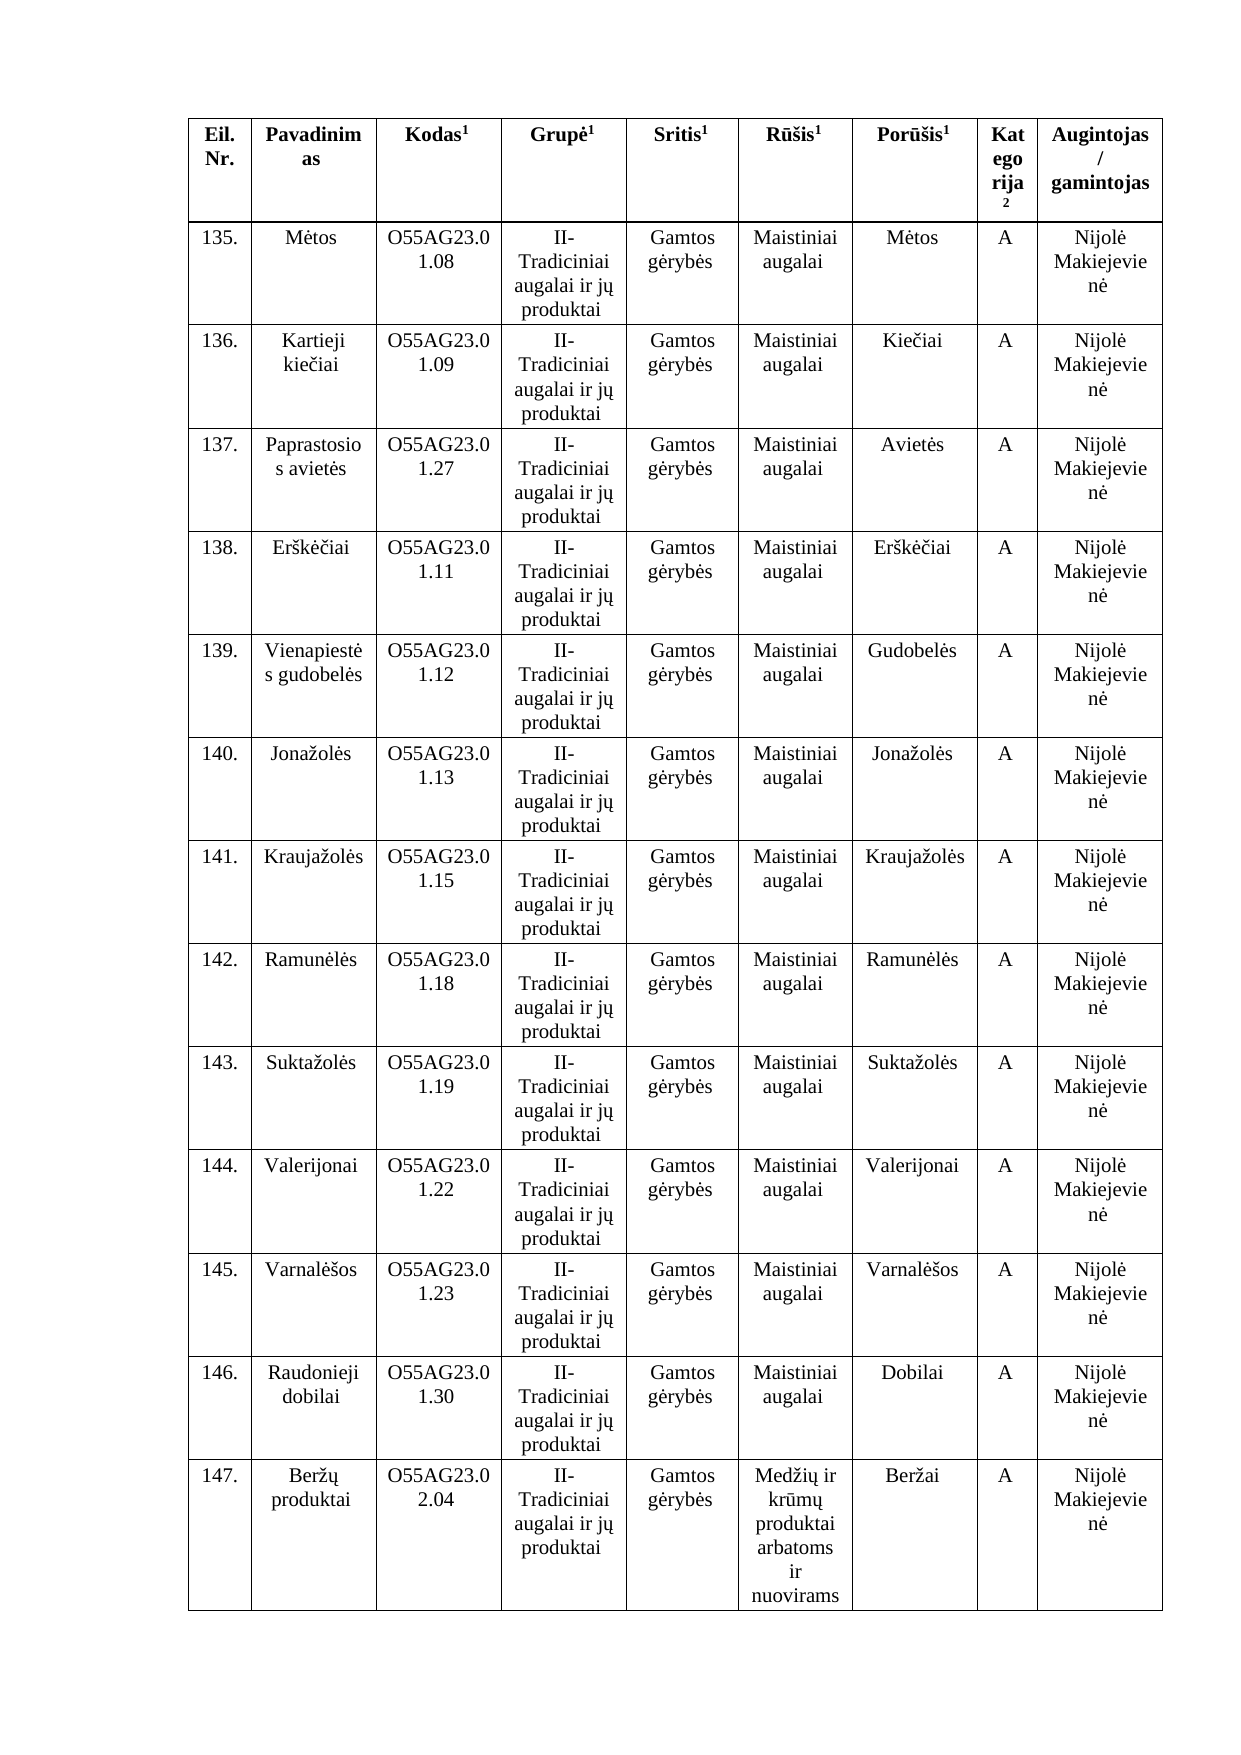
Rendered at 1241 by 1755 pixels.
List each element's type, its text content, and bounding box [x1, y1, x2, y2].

table_cell Gamtos gėrybės [627, 532, 738, 634]
table_cell Vienapiestės gudobelės [252, 635, 376, 737]
table_cell A [978, 223, 1037, 324]
table_cell Beržų produktai [252, 1460, 376, 1610]
table_cell O55AG23.01.19 [377, 1047, 501, 1149]
table_header Rūšis1 [739, 119, 852, 221]
table_cell Gamtos gėrybės [627, 223, 738, 324]
table_cell II-Tradiciniai augalai ir jų produktai [502, 944, 626, 1046]
table_cell Valerijonai [252, 1150, 376, 1252]
table_cell 135. [189, 223, 251, 324]
table_cell Mėtos [252, 223, 376, 324]
table_cell Maistiniai augalai [739, 429, 852, 531]
table_cell Varnalėšos [252, 1254, 376, 1356]
table_cell II-Tradiciniai augalai ir jų produktai [502, 325, 626, 427]
table_cell 144. [189, 1150, 251, 1252]
table_cell Maistiniai augalai [739, 738, 852, 840]
table_cell A [978, 429, 1037, 531]
table_cell 140. [189, 738, 251, 840]
table_cell Ramunėlės [252, 944, 376, 1046]
table_cell II-Tradiciniai augalai ir jų produktai [502, 223, 626, 324]
table_header Kodas1 [377, 119, 501, 221]
table_cell Kraujažolės [853, 841, 977, 943]
table_cell Nijolė Makiejevienė [1038, 944, 1162, 1046]
table_cell Ramunėlės [853, 944, 977, 1046]
table_cell Nijolė Makiejevienė [1038, 738, 1162, 840]
table_cell Nijolė Makiejevienė [1038, 635, 1162, 737]
table_cell Gamtos gėrybės [627, 944, 738, 1046]
table_cell A [978, 532, 1037, 634]
table_cell Maistiniai augalai [739, 1254, 852, 1356]
table_cell Nijolė Makiejevienė [1038, 1047, 1162, 1149]
table_cell Maistiniai augalai [739, 1047, 852, 1149]
table_cell Nijolė Makiejevienė [1038, 1357, 1162, 1459]
table_cell A [978, 1254, 1037, 1356]
table_cell Nijolė Makiejevienė [1038, 1254, 1162, 1356]
table_cell Maistiniai augalai [739, 944, 852, 1046]
table_cell Raudonieji dobilai [252, 1357, 376, 1459]
table_cell Avietės [853, 429, 977, 531]
table_cell Paprastosios avietės [252, 429, 376, 531]
table_cell 145. [189, 1254, 251, 1356]
table_cell II-Tradiciniai augalai ir jų produktai [502, 1357, 626, 1459]
table_cell Gamtos gėrybės [627, 1047, 738, 1149]
table_header Kategorija2 [978, 119, 1037, 221]
table_cell O55AG23.01.22 [377, 1150, 501, 1252]
table_cell Maistiniai augalai [739, 532, 852, 634]
table_cell Beržai [853, 1460, 977, 1610]
table_cell A [978, 841, 1037, 943]
table_header Grupė1 [502, 119, 626, 221]
table_cell Nijolė Makiejevienė [1038, 1150, 1162, 1252]
table_cell A [978, 1150, 1037, 1252]
table_cell A [978, 325, 1037, 427]
table_cell Maistiniai augalai [739, 325, 852, 427]
table_cell II-Tradiciniai augalai ir jų produktai [502, 1047, 626, 1149]
table_cell Nijolė Makiejevienė [1038, 429, 1162, 531]
table_cell II-Tradiciniai augalai ir jų produktai [502, 532, 626, 634]
table_header Pavadinimas [252, 119, 376, 221]
table_cell 137. [189, 429, 251, 531]
table_cell Maistiniai augalai [739, 1150, 852, 1252]
table_cell II-Tradiciniai augalai ir jų produktai [502, 1460, 626, 1610]
table_cell Gudobelės [853, 635, 977, 737]
table_cell Gamtos gėrybės [627, 738, 738, 840]
table_cell O55AG23.01.11 [377, 532, 501, 634]
table_cell Gamtos gėrybės [627, 1150, 738, 1252]
table_cell A [978, 944, 1037, 1046]
table_cell Maistiniai augalai [739, 841, 852, 943]
table_cell Gamtos gėrybės [627, 1357, 738, 1459]
table_cell O55AG23.01.08 [377, 223, 501, 324]
table_cell Varnalėšos [853, 1254, 977, 1356]
table_cell Suktažolės [252, 1047, 376, 1149]
table_cell 143. [189, 1047, 251, 1149]
table_cell Nijolė Makiejevienė [1038, 223, 1162, 324]
table_cell Erškėčiai [252, 532, 376, 634]
table_cell Nijolė Makiejevienė [1038, 325, 1162, 427]
table_cell II-Tradiciniai augalai ir jų produktai [502, 1254, 626, 1356]
table_cell O55AG23.01.12 [377, 635, 501, 737]
table_cell A [978, 635, 1037, 737]
table_cell Kiečiai [853, 325, 977, 427]
table_cell Gamtos gėrybės [627, 841, 738, 943]
table_cell O55AG23.01.30 [377, 1357, 501, 1459]
table_cell 147. [189, 1460, 251, 1610]
table_cell Maistiniai augalai [739, 1357, 852, 1459]
table_cell Gamtos gėrybės [627, 1254, 738, 1356]
table_cell Medžių ir krūmų produktai arbatoms ir nuovirams [739, 1460, 852, 1610]
table_cell Erškėčiai [853, 532, 977, 634]
table_cell Suktažolės [853, 1047, 977, 1149]
table_cell Mėtos [853, 223, 977, 324]
table_cell Nijolė Makiejevienė [1038, 841, 1162, 943]
table_cell A [978, 738, 1037, 840]
table_cell O55AG23.02.04 [377, 1460, 501, 1610]
table_cell II-Tradiciniai augalai ir jų produktai [502, 841, 626, 943]
table_cell 146. [189, 1357, 251, 1459]
table_cell 136. [189, 325, 251, 427]
table_cell 138. [189, 532, 251, 634]
table_cell 141. [189, 841, 251, 943]
table_cell II-Tradiciniai augalai ir jų produktai [502, 429, 626, 531]
table_header Augintojas/ gamintojas [1038, 119, 1162, 221]
table_header Sritis1 [627, 119, 738, 221]
table_cell O55AG23.01.15 [377, 841, 501, 943]
table_cell 139. [189, 635, 251, 737]
table_cell II-Tradiciniai augalai ir jų produktai [502, 1150, 626, 1252]
table_cell Kraujažolės [252, 841, 376, 943]
table_cell II-Tradiciniai augalai ir jų produktai [502, 738, 626, 840]
table_cell Nijolė Makiejevienė [1038, 1460, 1162, 1610]
table_cell O55AG23.01.09 [377, 325, 501, 427]
table_cell Maistiniai augalai [739, 635, 852, 737]
table_cell O55AG23.01.13 [377, 738, 501, 840]
table_cell Gamtos gėrybės [627, 429, 738, 531]
table_cell 142. [189, 944, 251, 1046]
table_cell II-Tradiciniai augalai ir jų produktai [502, 635, 626, 737]
table_cell Gamtos gėrybės [627, 325, 738, 427]
table_header Eil. Nr. [189, 119, 251, 221]
table_cell A [978, 1460, 1037, 1610]
table_cell Maistiniai augalai [739, 223, 852, 324]
table_cell A [978, 1357, 1037, 1459]
table_cell Gamtos gėrybės [627, 1460, 738, 1610]
table_cell Gamtos gėrybės [627, 635, 738, 737]
table_cell O55AG23.01.23 [377, 1254, 501, 1356]
table_cell A [978, 1047, 1037, 1149]
table_cell Jonažolės [252, 738, 376, 840]
table_cell Jonažolės [853, 738, 977, 840]
table_cell Nijolė Makiejevienė [1038, 532, 1162, 634]
table_cell O55AG23.01.18 [377, 944, 501, 1046]
table_cell O55AG23.01.27 [377, 429, 501, 531]
table_header Porūšis1 [853, 119, 977, 221]
table_cell Dobilai [853, 1357, 977, 1459]
table_cell Kartieji kiečiai [252, 325, 376, 427]
table_cell Valerijonai [853, 1150, 977, 1252]
